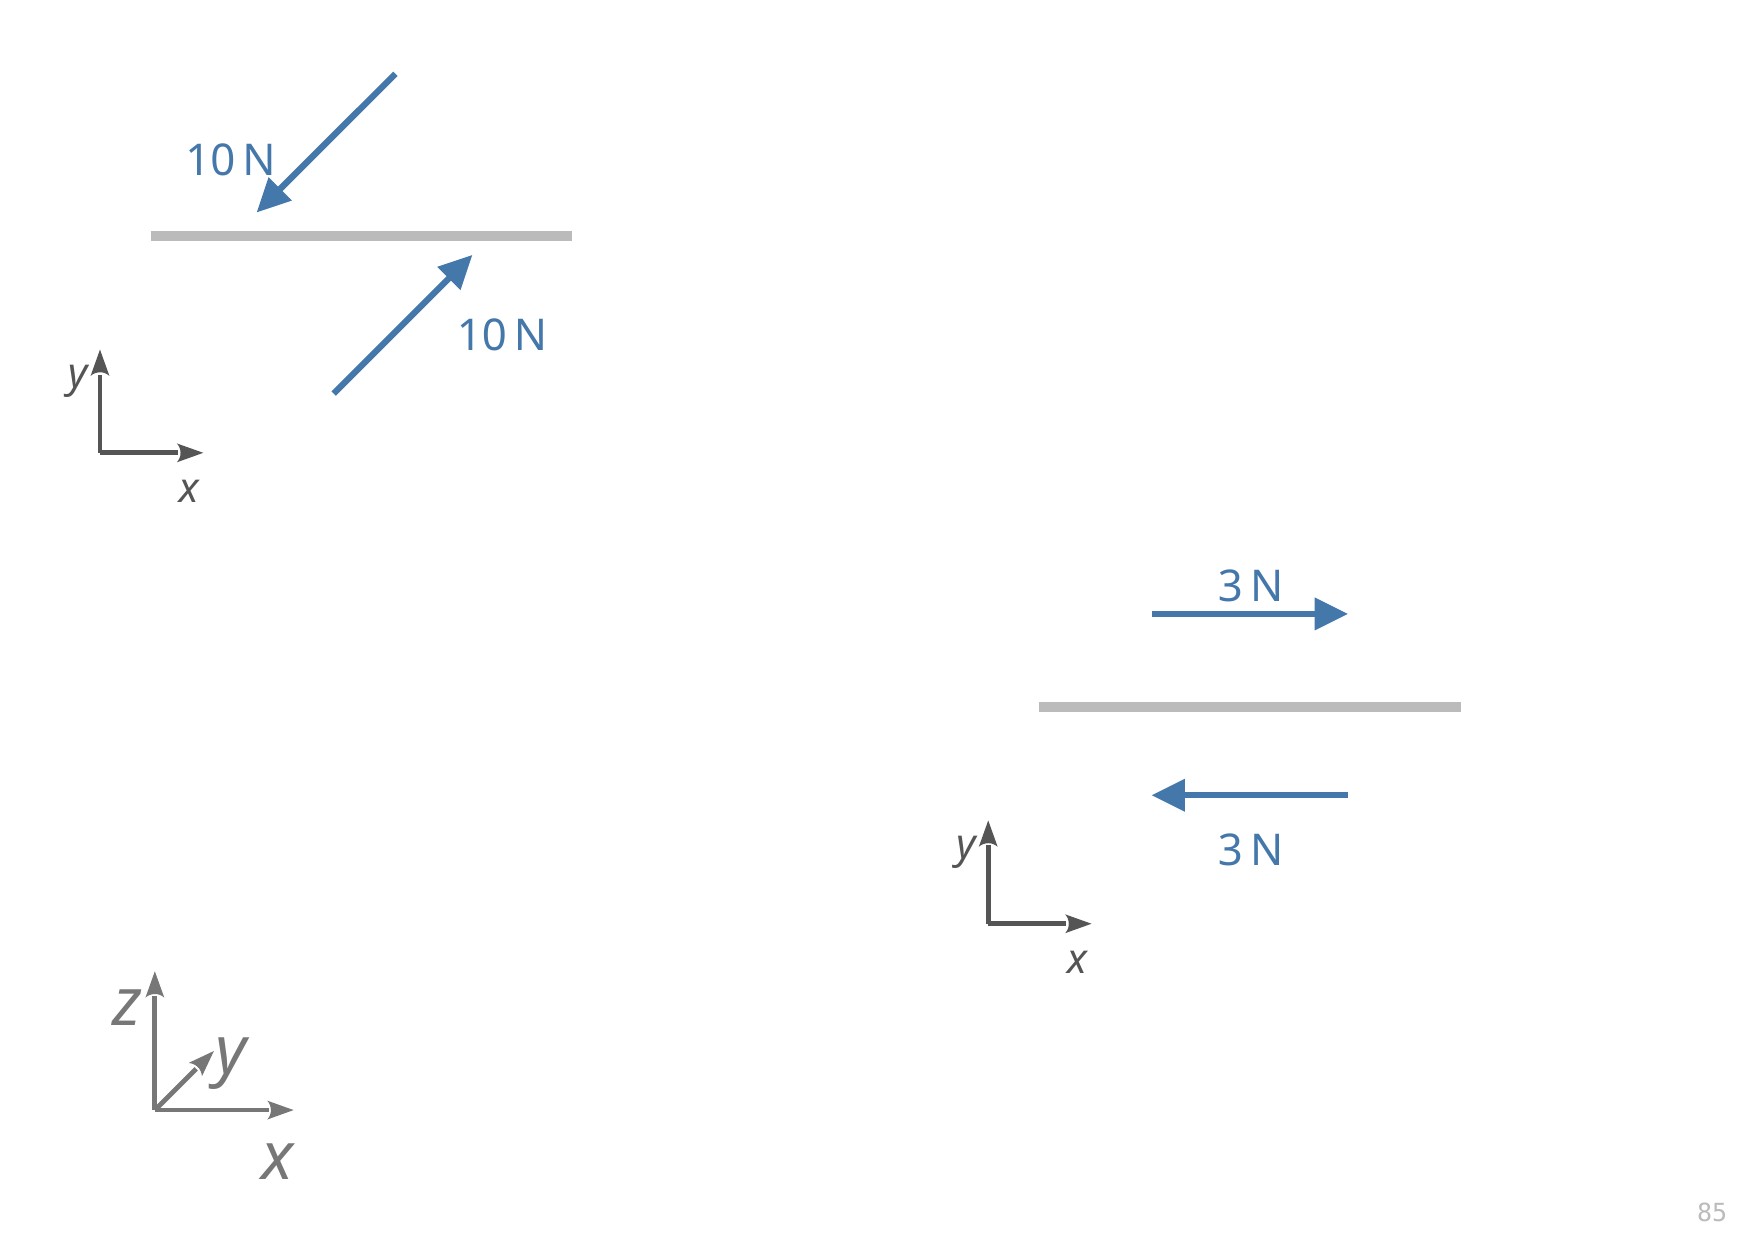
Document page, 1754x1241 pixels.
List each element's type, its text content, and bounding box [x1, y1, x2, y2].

text_box x [1052, 921, 1086, 979]
text_box 3 N [1203, 547, 1297, 607]
text_box z [97, 946, 143, 1029]
text_box x [246, 1101, 291, 1183]
text_box y [200, 995, 245, 1077]
text_box 3 N [1203, 811, 1297, 871]
text_box y [53, 335, 87, 393]
text_box 10 N [442, 296, 558, 355]
text_box 10 N [170, 121, 286, 180]
text_box y [941, 806, 975, 864]
text_box x [163, 450, 197, 508]
